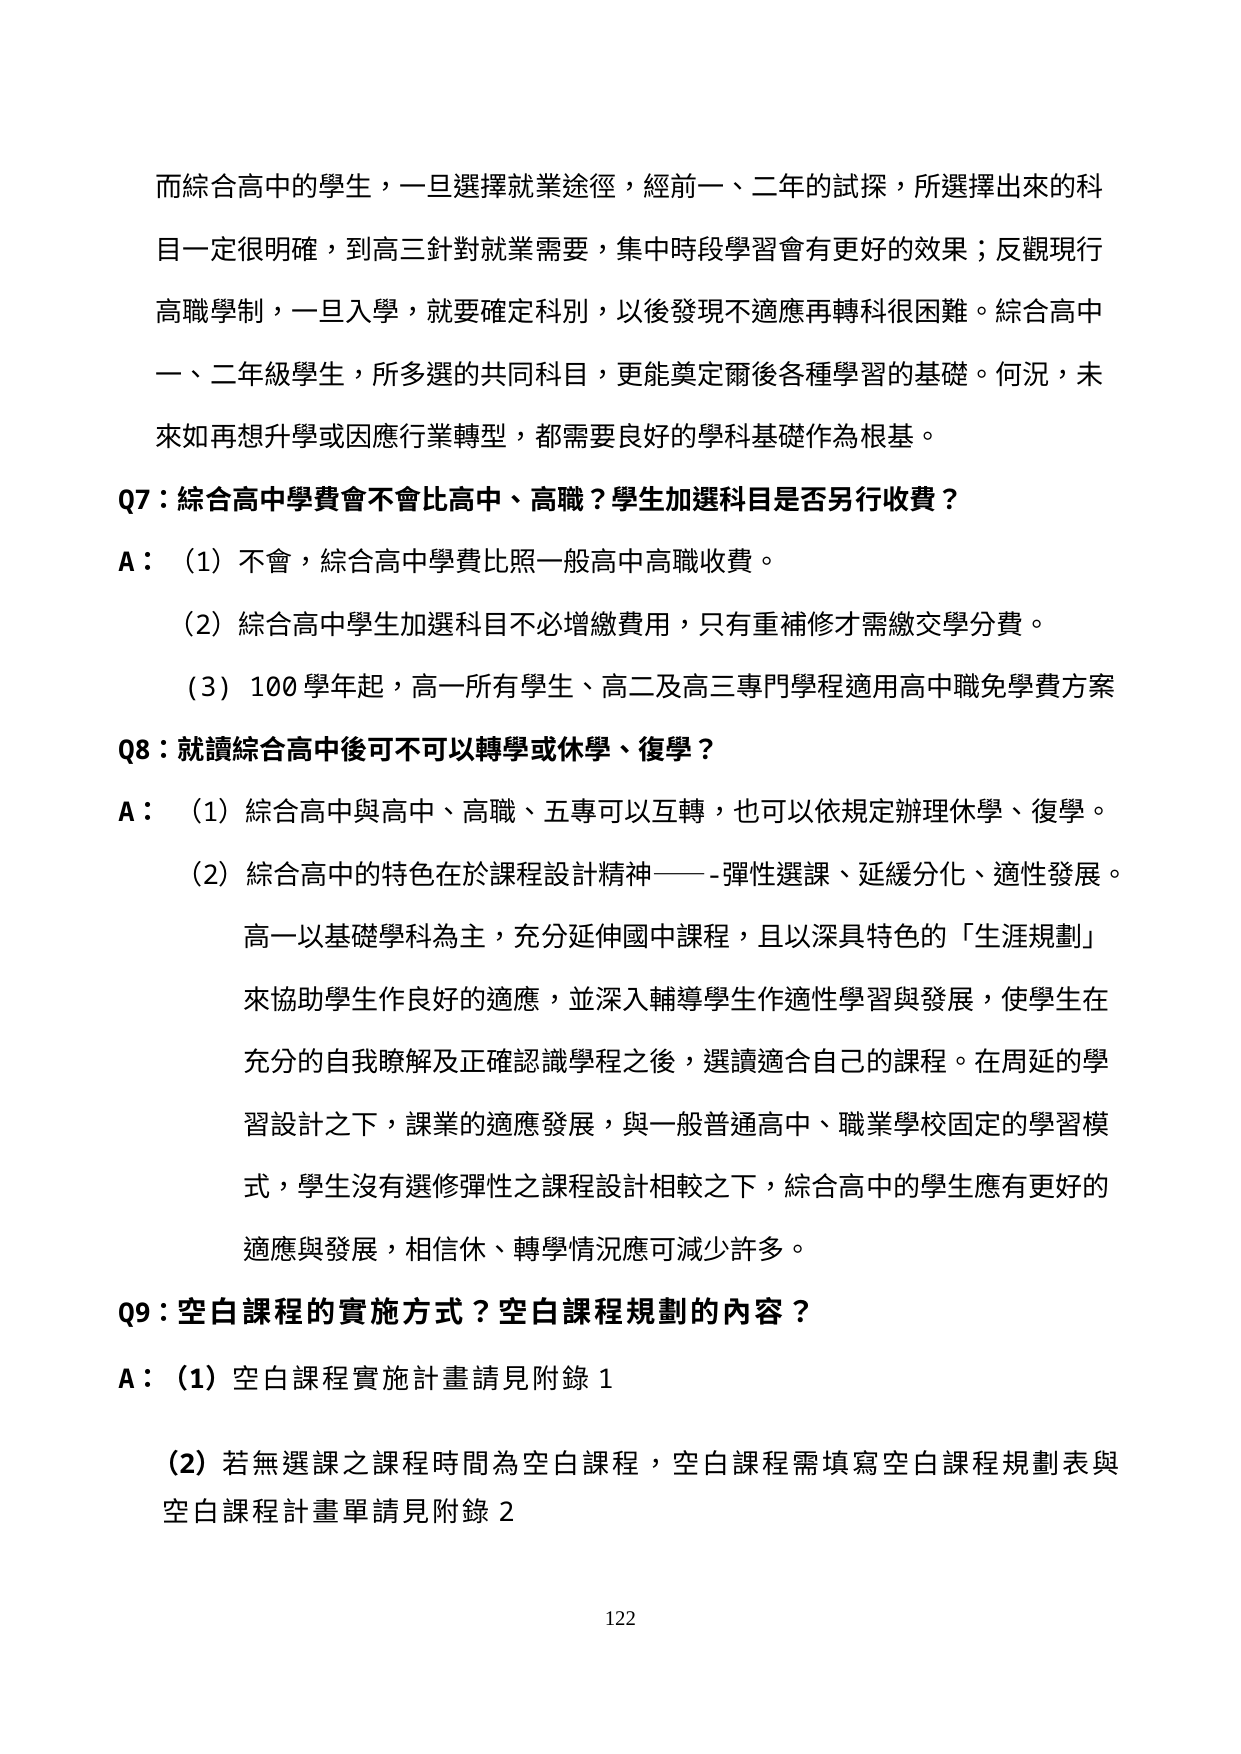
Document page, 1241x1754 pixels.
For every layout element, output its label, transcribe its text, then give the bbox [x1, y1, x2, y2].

text A： （1）不會，綜合高中學費比照一般高中高職收費。 [118, 518, 1122, 581]
text (3) 100學年起，高一所有學生、高二及高三專門學程適用高中職免學費方案 [168, 643, 1122, 706]
text 而綜合高中的學生，一旦選擇就業途徑，經前一、二年的試探，所選擇出來的科目一定很明確，到高三針對就業需要，集中時段學習會有更好的效果；反觀現行高職學制，一旦入學，就要確定科別，以後發現不適應再轉科很困難。綜合高中一、二年級學生，所多選的共同科目，更能奠定爾後各種學習的基礎。何況，未來如再想升學或因應行業轉型，都需要良好的學科基礎作為根基。 [118, 143, 1122, 456]
text Q7：綜合高中學費會不會比高中、高職？學生加選科目是否另行收費？ [118, 456, 1122, 518]
text （2）若無選課之課程時間為空白課程，空白課程需填寫空白課程規劃表與空白課程計畫單請見附錄2 [136, 1435, 1122, 1531]
text （2）綜合高中的特色在於課程設計精神——-彈性選課、延緩分化、適性發展。高一以基礎學科為主，充分延伸國中課程，且以深具特色的「生涯規劃」來協助學生作良好的適應，並深入輔導學生作適性學習與發展，使學生在充分的自我瞭解及正確認識學程之後，選讀適合自己的課程。在周延的學習設計之下，課業的適應發展，與一般普通高中、職業學校固定的學習模式，學生沒有選修彈性之課程設計相較之下，綜合高中的學生應有更好的適應與發展，相信休、轉學情況應可減少許多。 [143, 831, 1122, 1268]
text Q8：就讀綜合高中後可不可以轉學或休學、復學？ [118, 706, 1122, 768]
text A： （1）綜合高中與高中、高職、五專可以互轉，也可以依規定辦理休學、復學。 [118, 768, 1122, 831]
text （2）綜合高中學生加選科目不必增繳費用，只有重補修才需繳交學分費。 [168, 581, 1122, 643]
text Q9：空白課程的實施方式？空白課程規劃的內容？ [118, 1268, 1122, 1331]
text A：（1）空白課程實施計畫請見附錄1 [118, 1350, 1122, 1398]
